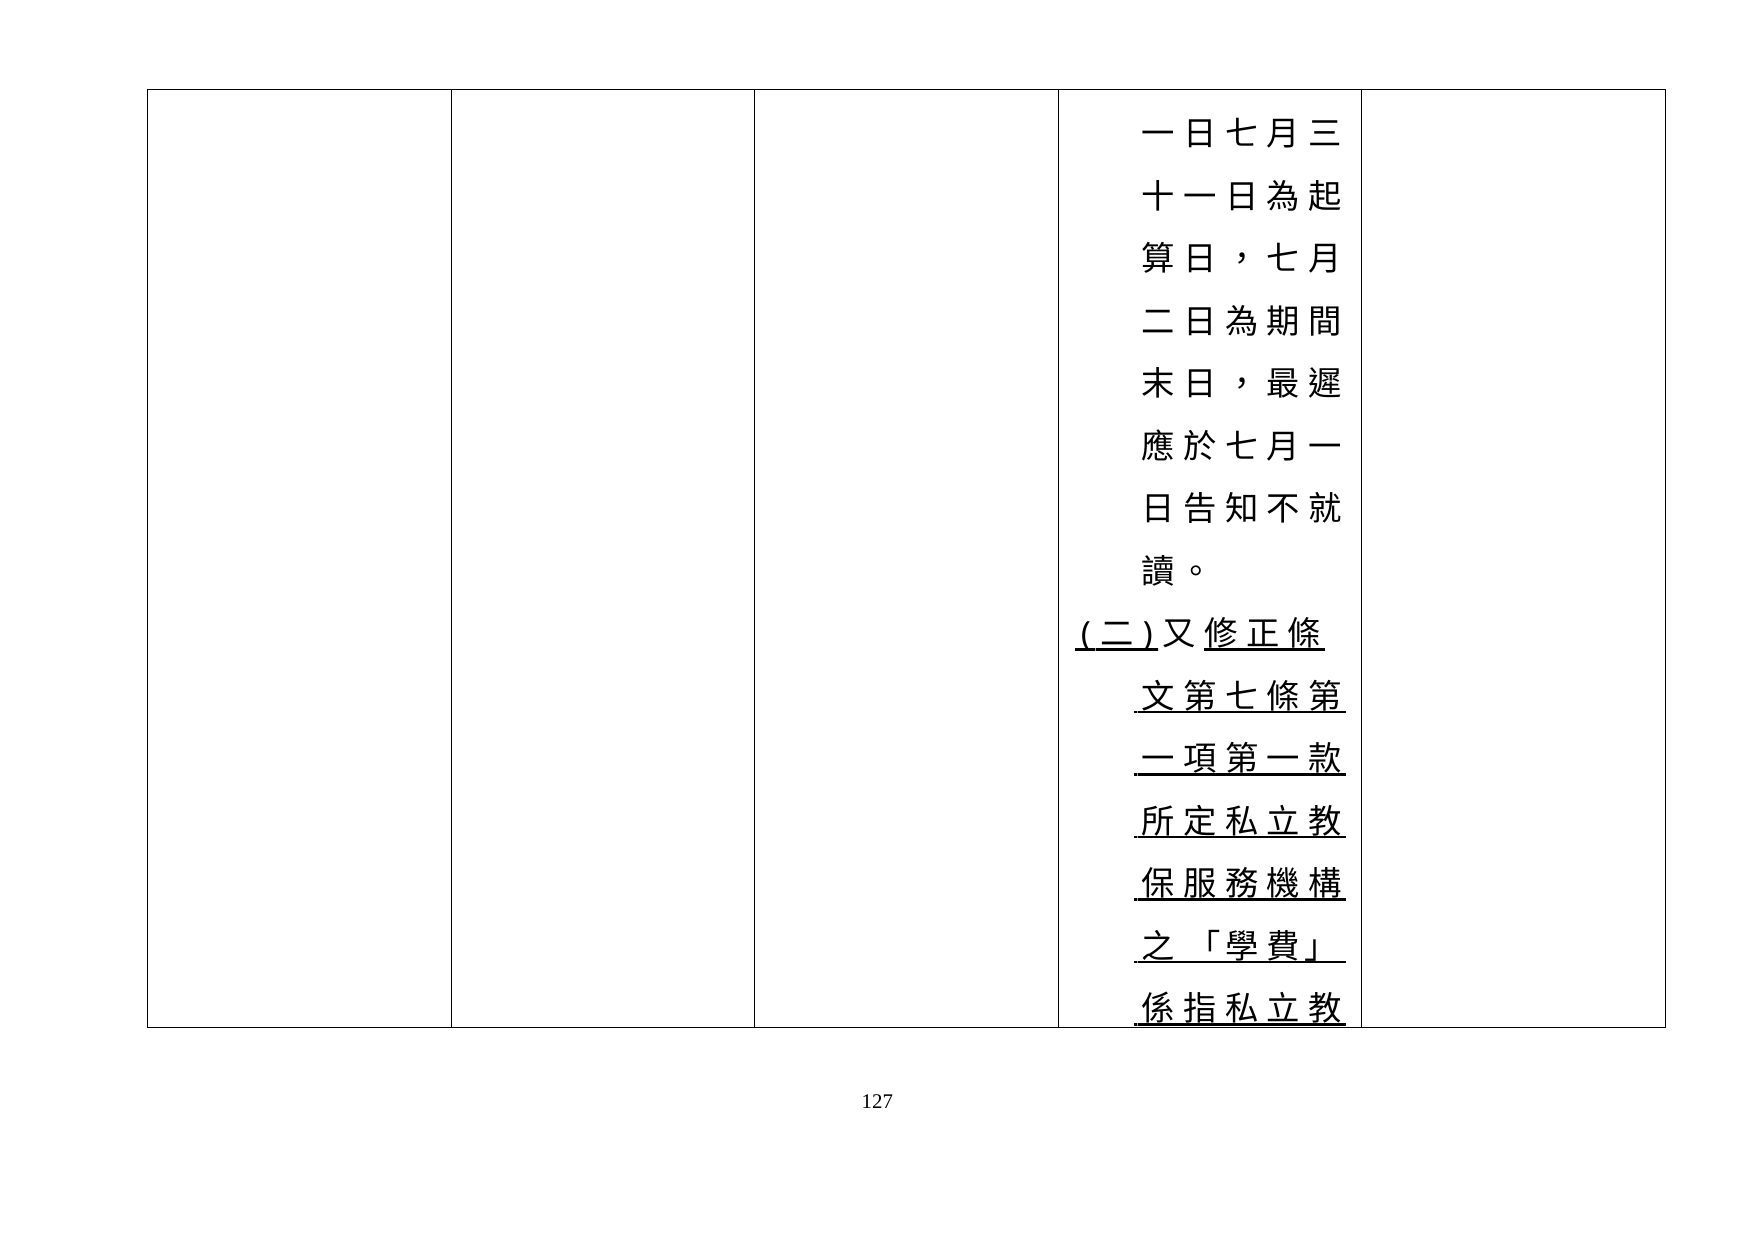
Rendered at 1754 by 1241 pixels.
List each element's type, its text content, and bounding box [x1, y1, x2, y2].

table_cell [148, 90, 451, 1027]
table_cell [1362, 90, 1665, 1027]
table_cell [755, 90, 1058, 1027]
table_cell [88, 89, 147, 1027]
table_cell [1666, 89, 1683, 1027]
table_cell [452, 90, 754, 1027]
table_cell 一日七月三十一日為起算日，七月二日為期間末日，最遲應於七月一日告知不就讀。 (二)又修正條文第七條第一項第一款所定私立教保服務機構之「學費」係指私立教 [1059, 90, 1361, 1027]
